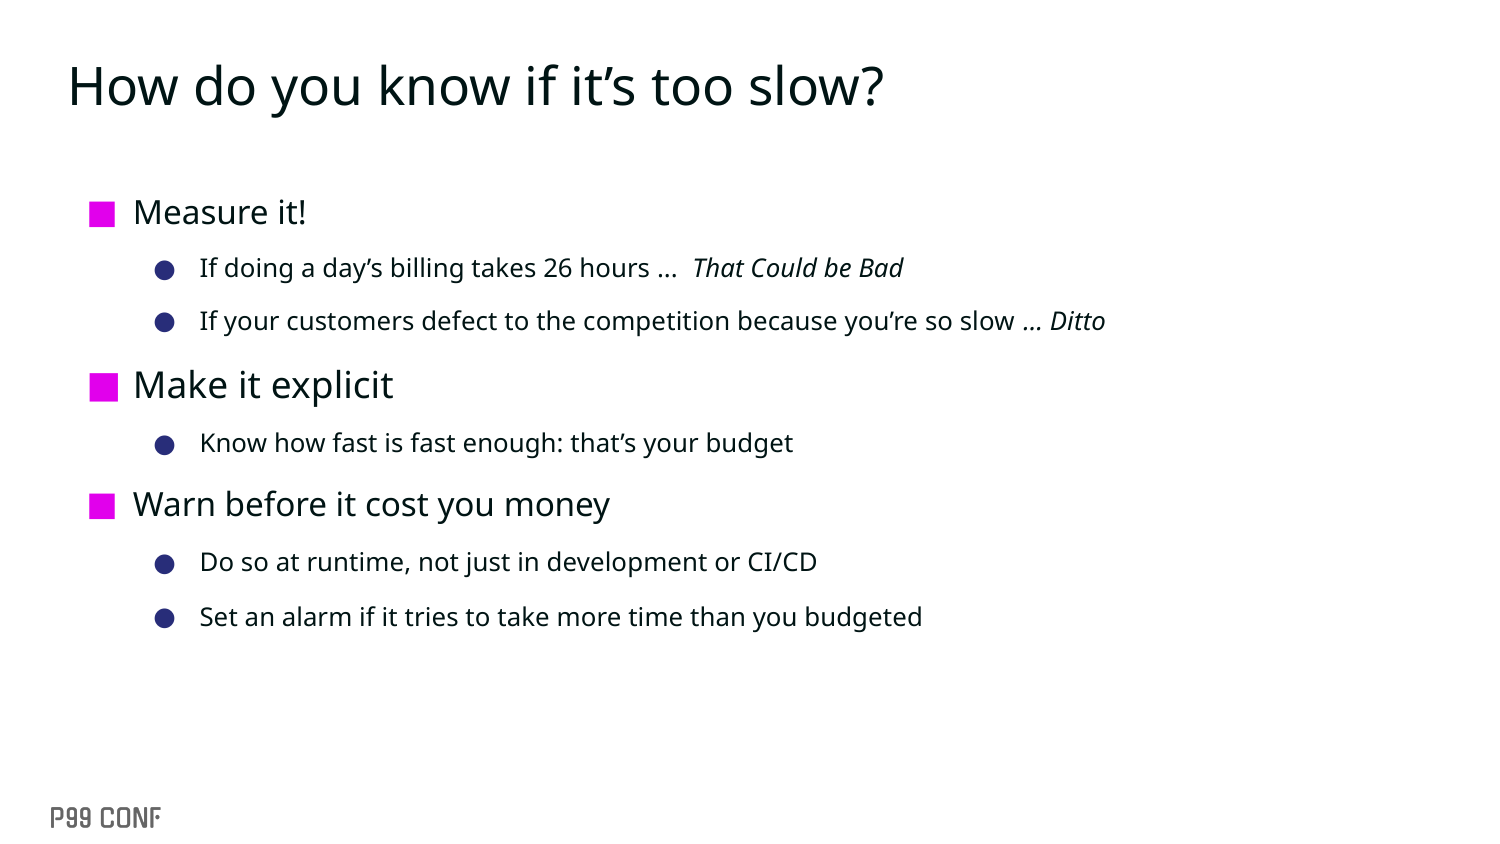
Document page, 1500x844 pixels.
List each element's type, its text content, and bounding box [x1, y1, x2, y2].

list Measure it! If doing a day’s billing takes 26 hours ... That Could be Bad If your customers defect to the competition because you’re so slow … Ditto Make it explicit Know how fast is fast enough: that’s your budget Warn before it cost you money Do so at runtime, not just in development or CI/CD Set an alarm if it tries to take more time than you budgeted [51, 120, 1449, 652]
title How do you know if it’s too slow? [52, 37, 1451, 132]
picture [51, 807, 161, 828]
